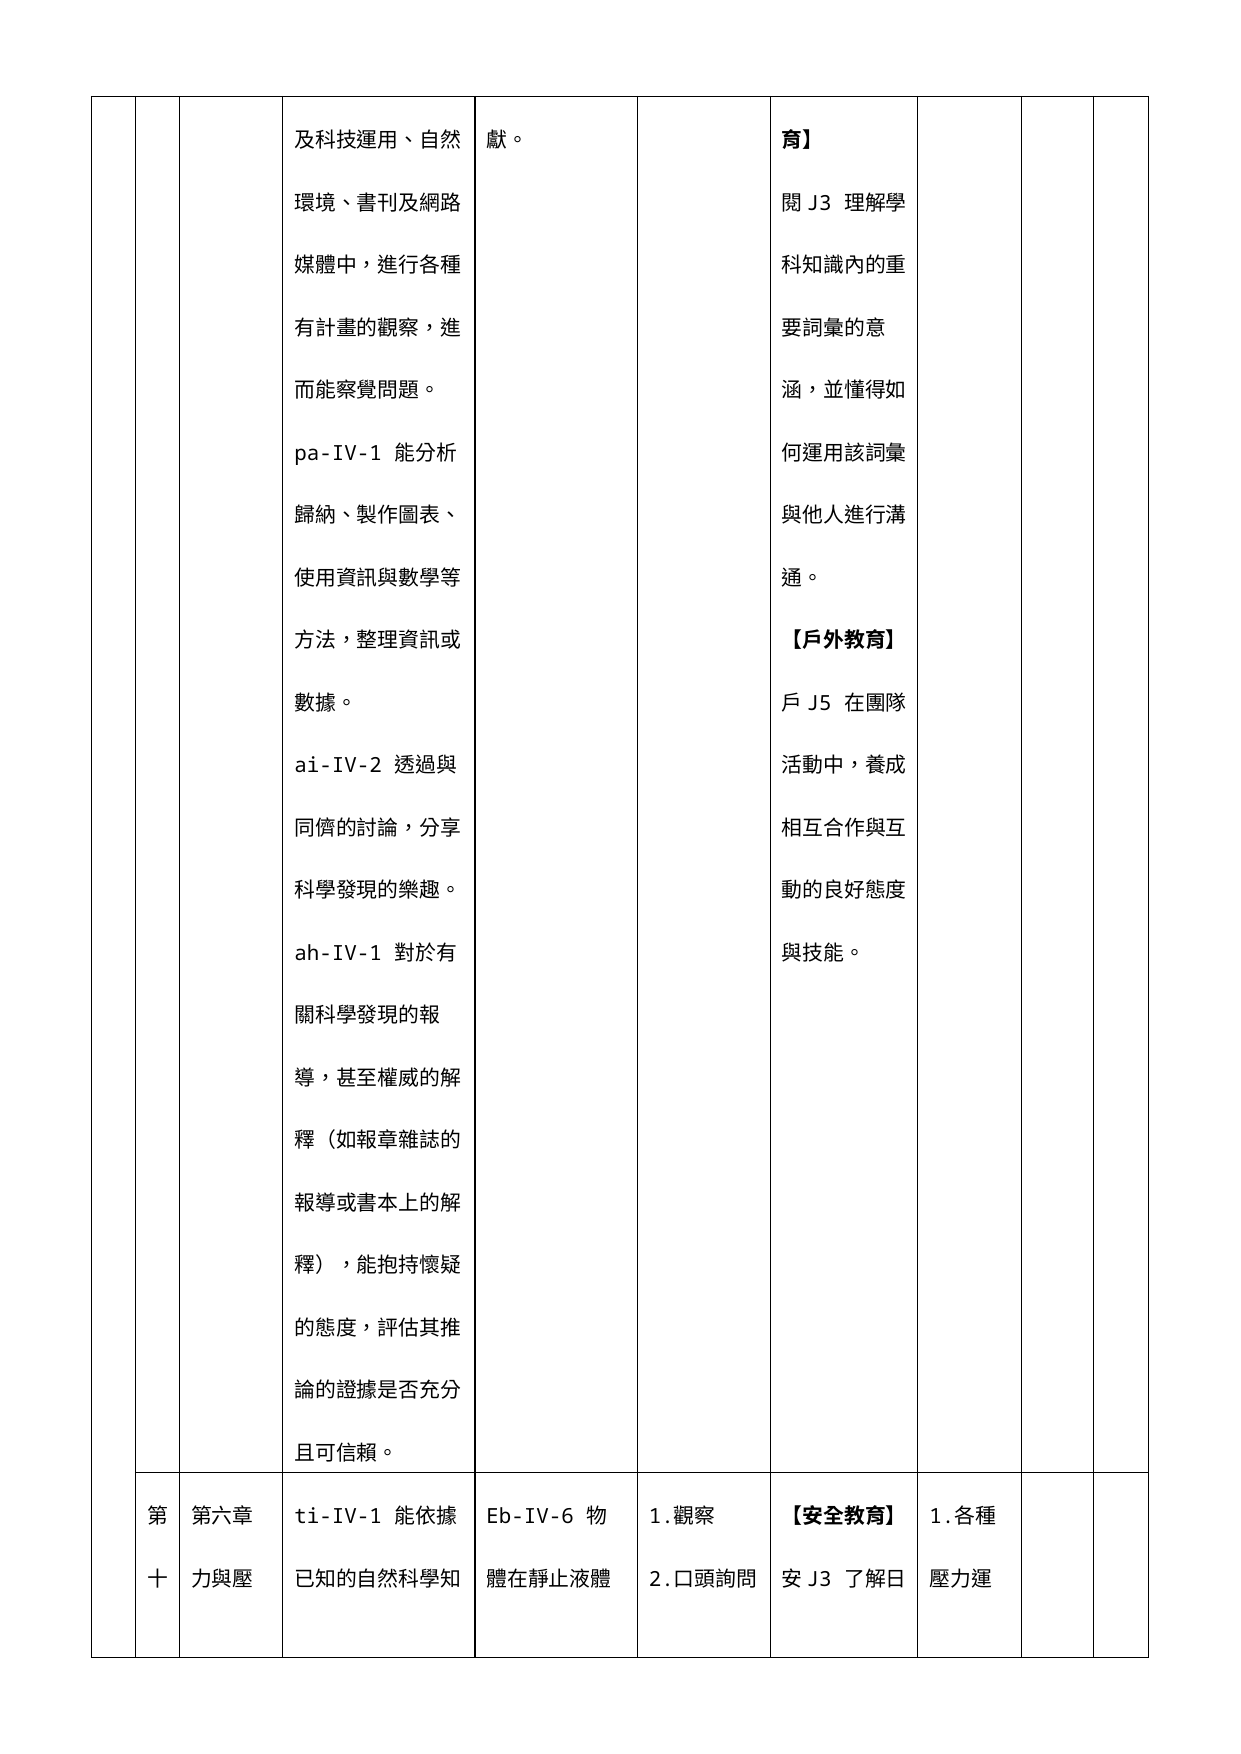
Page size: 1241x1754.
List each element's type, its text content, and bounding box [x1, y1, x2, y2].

table_cell 育】 閱J3 理解學科知識內的重要詞彙的意涵，並懂得如何運用該詞彙與他人進行溝通。 【戶外教育】 戶J5 在團隊活動中，養成相互合作與互動的良好態度與技能。 [771, 97, 917, 1472]
table_cell Eb-IV-6 物體在靜止液體 [476, 1473, 637, 1657]
table_cell 【安全教育】 安J3 了解日 [771, 1473, 917, 1657]
table_cell [918, 97, 1021, 1472]
table_cell [136, 97, 179, 1472]
table_cell 1.觀察 2.口頭詢問 [638, 1473, 770, 1657]
table_cell [1022, 1473, 1093, 1657]
table_cell [180, 97, 282, 1472]
table_cell ti-IV-1 能依據已知的自然科學知 [283, 1473, 474, 1657]
table_cell [92, 97, 135, 1657]
table_cell 獻。 [476, 97, 637, 1472]
table_cell 及科技運用、自然環境、書刊及網路媒體中，進行各種有計畫的觀察，進而能察覺問題。 pa-IV-1 能分析歸納、製作圖表、使用資訊與數學等方法，整理資訊或數據。 ai-IV-2 透過與同儕的討論，分享科學發現的樂趣。 ah-IV-1 對於有關科學發現的報導，甚至權威的解釋（如報章雜誌的報導或書本上的解釋），能抱持懷疑的態度，評估其推論的證據是否充分且可信賴。 [283, 97, 474, 1472]
table_cell [1094, 97, 1148, 1472]
table_cell 1.各種壓力運 [918, 1473, 1021, 1657]
table_cell [638, 97, 770, 1472]
table_cell 第十 [136, 1473, 179, 1657]
table_cell 第六章力與壓 [180, 1473, 282, 1657]
table_cell [1022, 97, 1093, 1472]
table_cell [1094, 1473, 1148, 1657]
